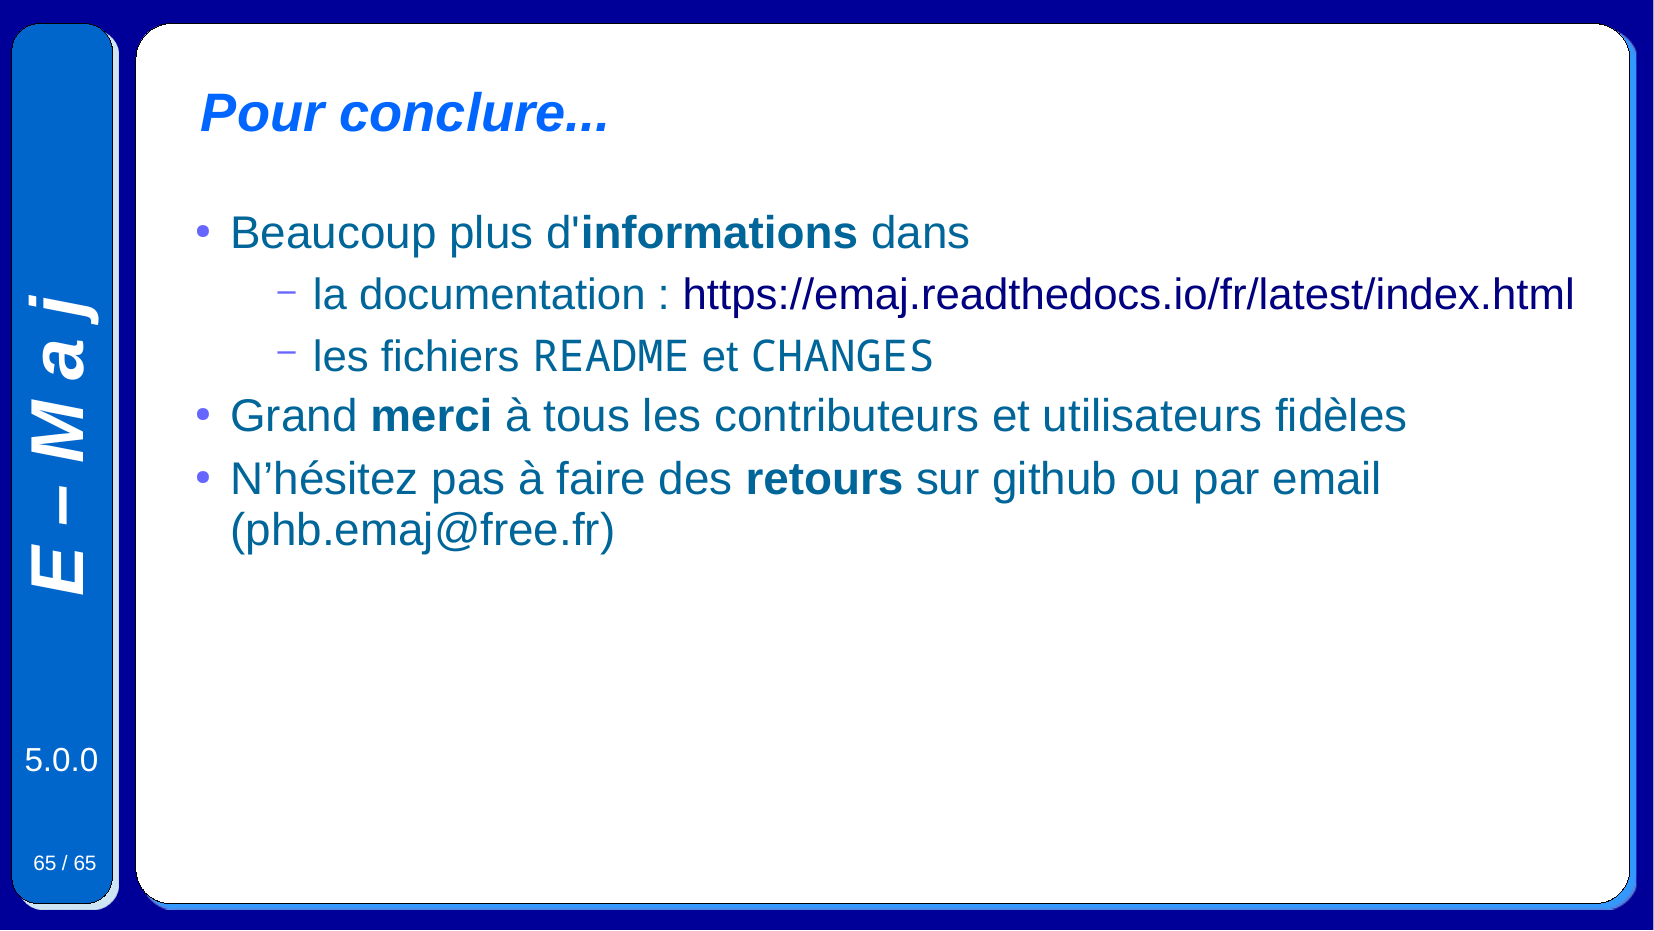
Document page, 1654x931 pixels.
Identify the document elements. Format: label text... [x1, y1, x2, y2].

title Pour conclure... [200, 34, 1575, 191]
list Beaucoup plus d'informations dans la documentation : https://emaj.readthedocs.io/fr/latest/index.html les fichiers README et CHANGES Grand merci à tous les contributeurs et utilisateurs fidèles N’hésitez pas à faire des retours sur github ou par email (phb.emaj@free.fr) [177, 206, 1587, 827]
